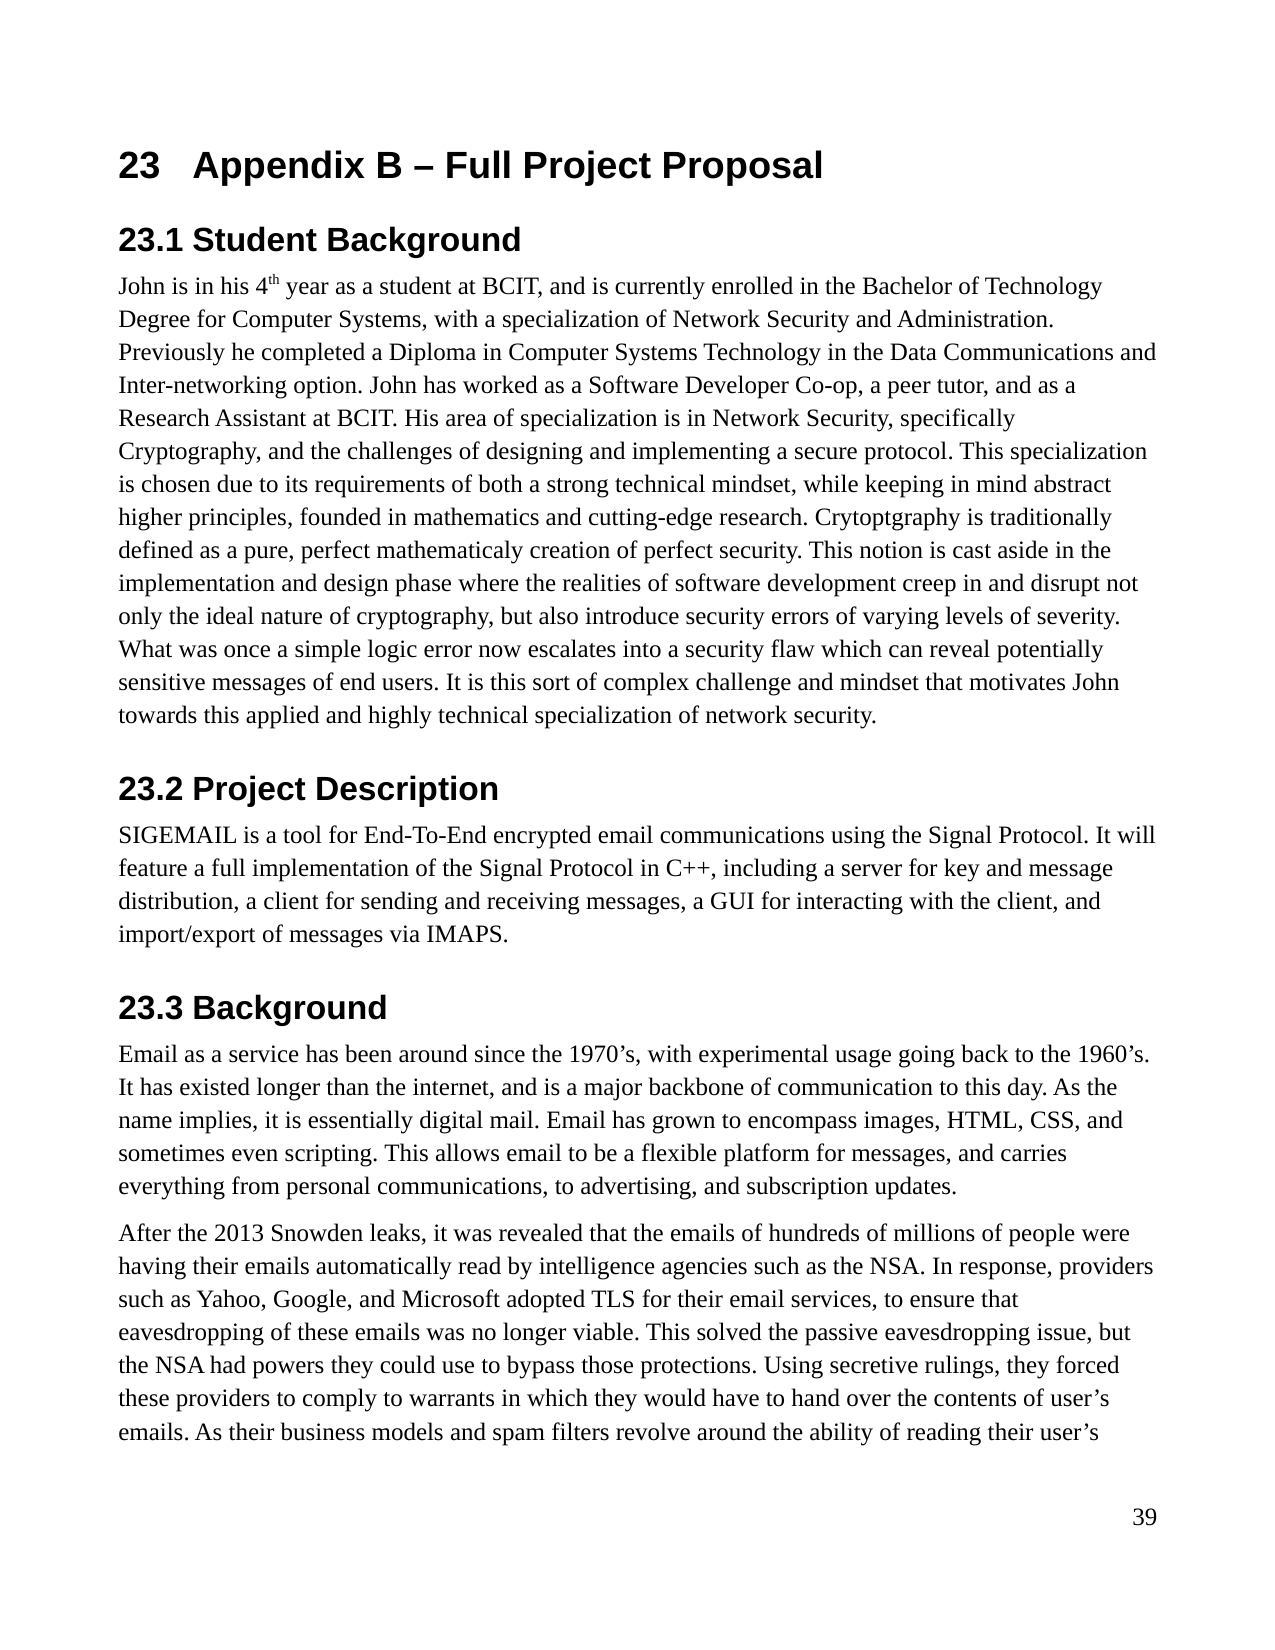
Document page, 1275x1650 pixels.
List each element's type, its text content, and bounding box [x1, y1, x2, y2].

text Email as a service has been around since the 1970’s, with experimental usage going back to the 1960’s. It has existed longer than the internet, and is a major backbone of communication to this day. As the name implies, it is essentially digital mail. Email has grown to encompass images, HTML, CSS, and sometimes even scripting. This allows email to be a flexible platform for messages, and carries everything from personal communications, to advertising, and subscription updates. [118, 1039, 1157, 1199]
subtitle Project Description [118, 769, 1157, 808]
subtitle Appendix B – Full Project Proposal [118, 143, 1157, 187]
text After the 2013 Snowden leaks, it was revealed that the emails of hundreds of millions of people were having their emails automatically read by intelligence agencies such as the NSA. In response, providers such as Yahoo, Google, and Microsoft adopted TLS for their email services, to ensure that eavesdropping of these emails was no longer viable. This solved the passive eavesdropping issue, but the NSA had powers they could use to bypass those protections. Using secretive rulings, they forced these providers to comply to warrants in which they would have to hand over the contents of user’s emails. As their business models and spam filters revolve around the ability of reading their user’s [118, 1218, 1157, 1445]
subtitle Background [118, 988, 1157, 1026]
text SIGEMAIL is a tool for End-To-End encrypted email communications using the Signal Protocol. It will feature a full implementation of the Signal Protocol in C++, including a server for key and message distribution, a client for sending and receiving messages, a GUI for interacting with the client, and import/export of messages via IMAPS. [118, 820, 1157, 948]
subtitle Student Background [118, 220, 1157, 259]
text John is in his 4th year as a student at BCIT, and is currently enrolled in the Bachelor of Technology Degree for Computer Systems, with a specialization of Network Security and Administration. Previously he completed a Diploma in Computer Systems Technology in the Data Communications and Inter-networking option. John has worked as a Software Developer Co-op, a peer tutor, and as a Research Assistant at BCIT. His area of specialization is in Network Security, specifically Cryptography, and the challenges of designing and implementing a secure protocol. This specialization is chosen due to its requirements of both a strong technical mindset, while keeping in mind abstract higher principles, founded in mathematics and cutting-edge research. Crytoptgraphy is traditionally defined as a pure, perfect mathematicaly creation of perfect security. This notion is cast aside in the implementation and design phase where the realities of software development creep in and disrupt not only the ideal nature of cryptography, but also introduce security errors of varying levels of severity. What was once a simple logic error now escalates into a security flaw which can reveal potentially sensitive messages of end users. It is this sort of complex challenge and mindset that motivates John towards this applied and highly technical specialization of network security. [118, 271, 1157, 729]
